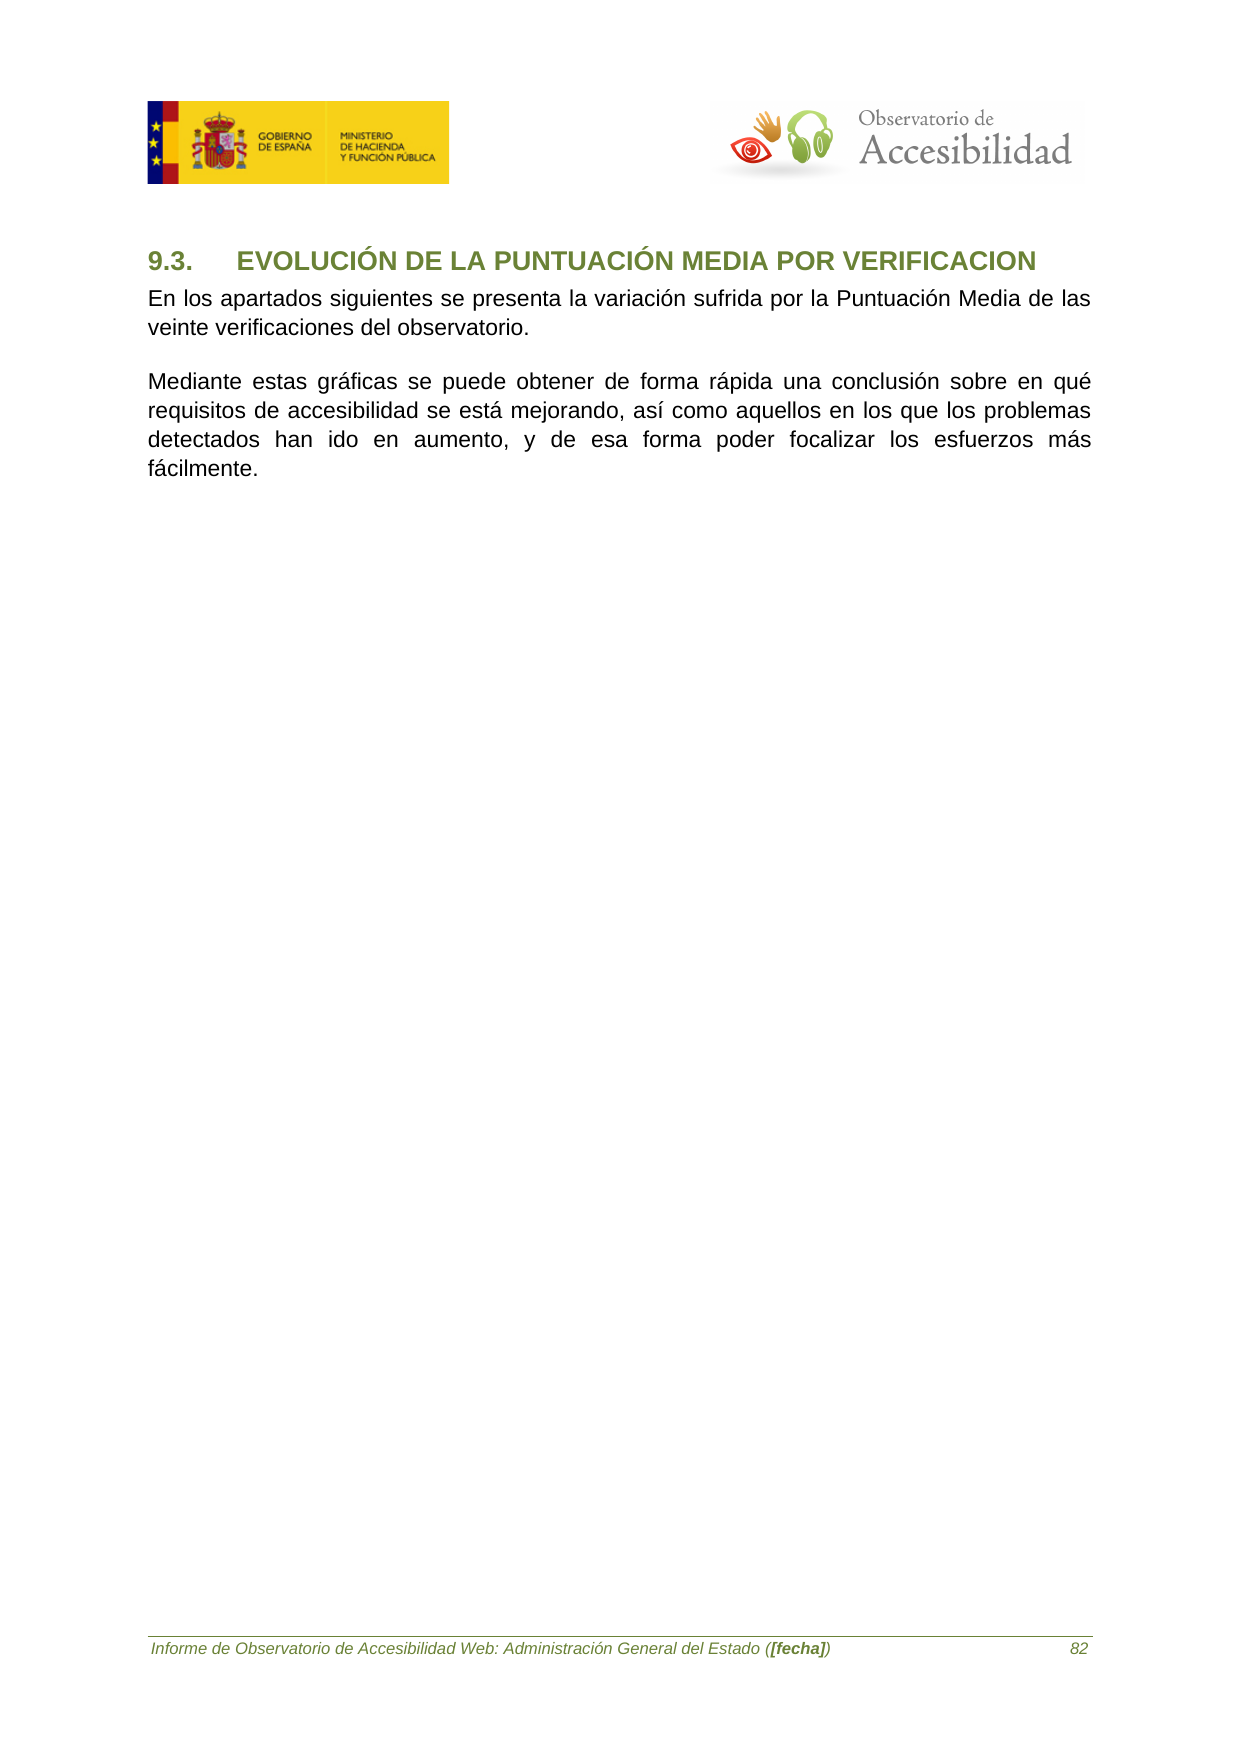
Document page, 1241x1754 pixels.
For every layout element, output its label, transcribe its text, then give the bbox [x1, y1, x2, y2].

subtitle Evolución de la Puntuación Media por Verificacion [148, 245, 1092, 276]
picture [710, 101, 1086, 184]
text En los apartados siguientes se presenta la variación sufrida por la Puntuación Media de las veinte verificaciones del observatorio. [148, 285, 1092, 341]
text Mediante estas gráficas se puede obtener de forma rápida una conclusión sobre en qué requisitos de accesibilidad se está mejorando, así como aquellos en los que los problemas detectados han ido en aumento, y de esa forma poder focalizar los esfuerzos más fácilmente. [148, 368, 1092, 481]
picture [147, 101, 450, 184]
